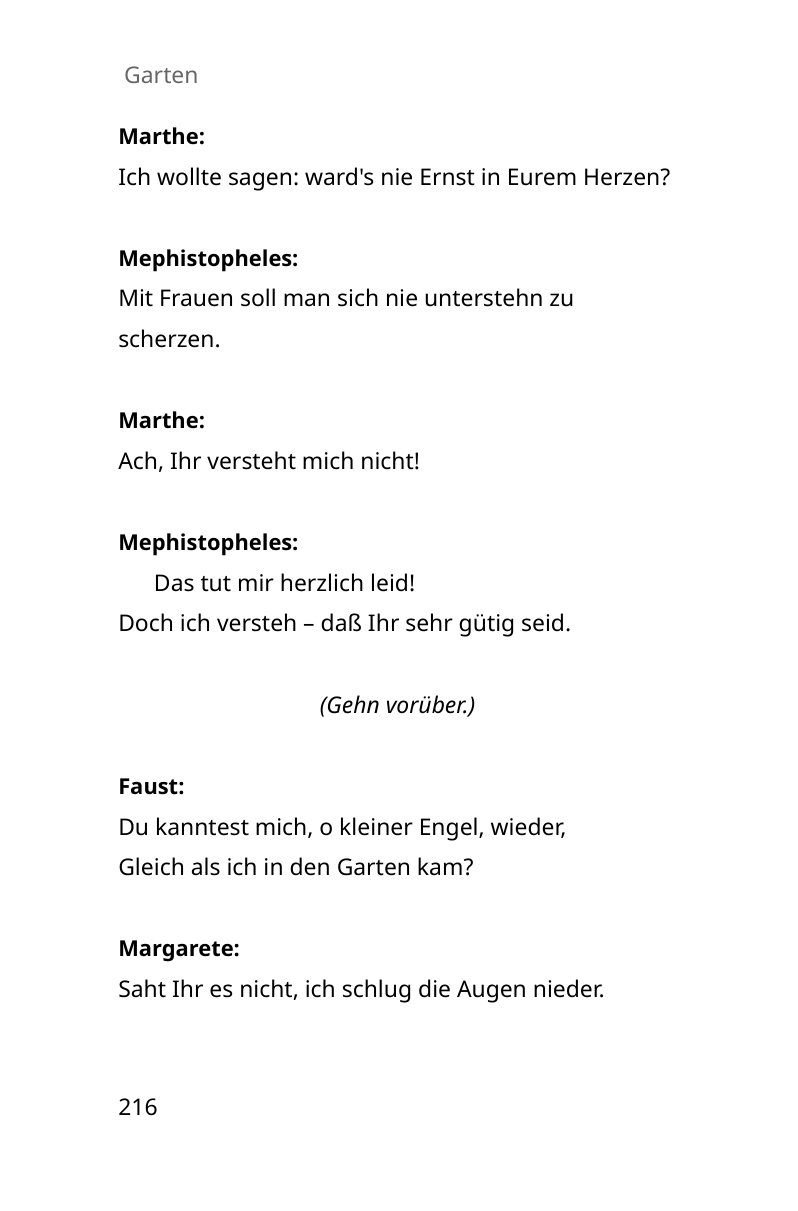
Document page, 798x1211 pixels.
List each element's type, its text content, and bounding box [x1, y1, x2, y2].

text Marthe: Ich wollte sagen: ward's nie Ernst in Eurem Herzen? [118, 120, 679, 192]
text Marthe: Ach, Ihr versteht mich nicht! [118, 381, 679, 476]
text Faust: Du kanntest mich, o kleiner Engel, wieder, Gleich als ich in den Garten kam? [118, 741, 679, 882]
text Mephistopheles: Das tut mir herzlich leid! Doch ich versteh – daß Ihr sehr gütig seid. [118, 503, 679, 638]
text (Gehn vorüber.) [118, 666, 679, 720]
text Mephistopheles: Mit Frauen soll man sich nie unterstehn zu scherzen. [118, 219, 679, 354]
text Margarete: Saht Ihr es nicht, ich schlug die Augen nieder. [118, 909, 679, 1004]
